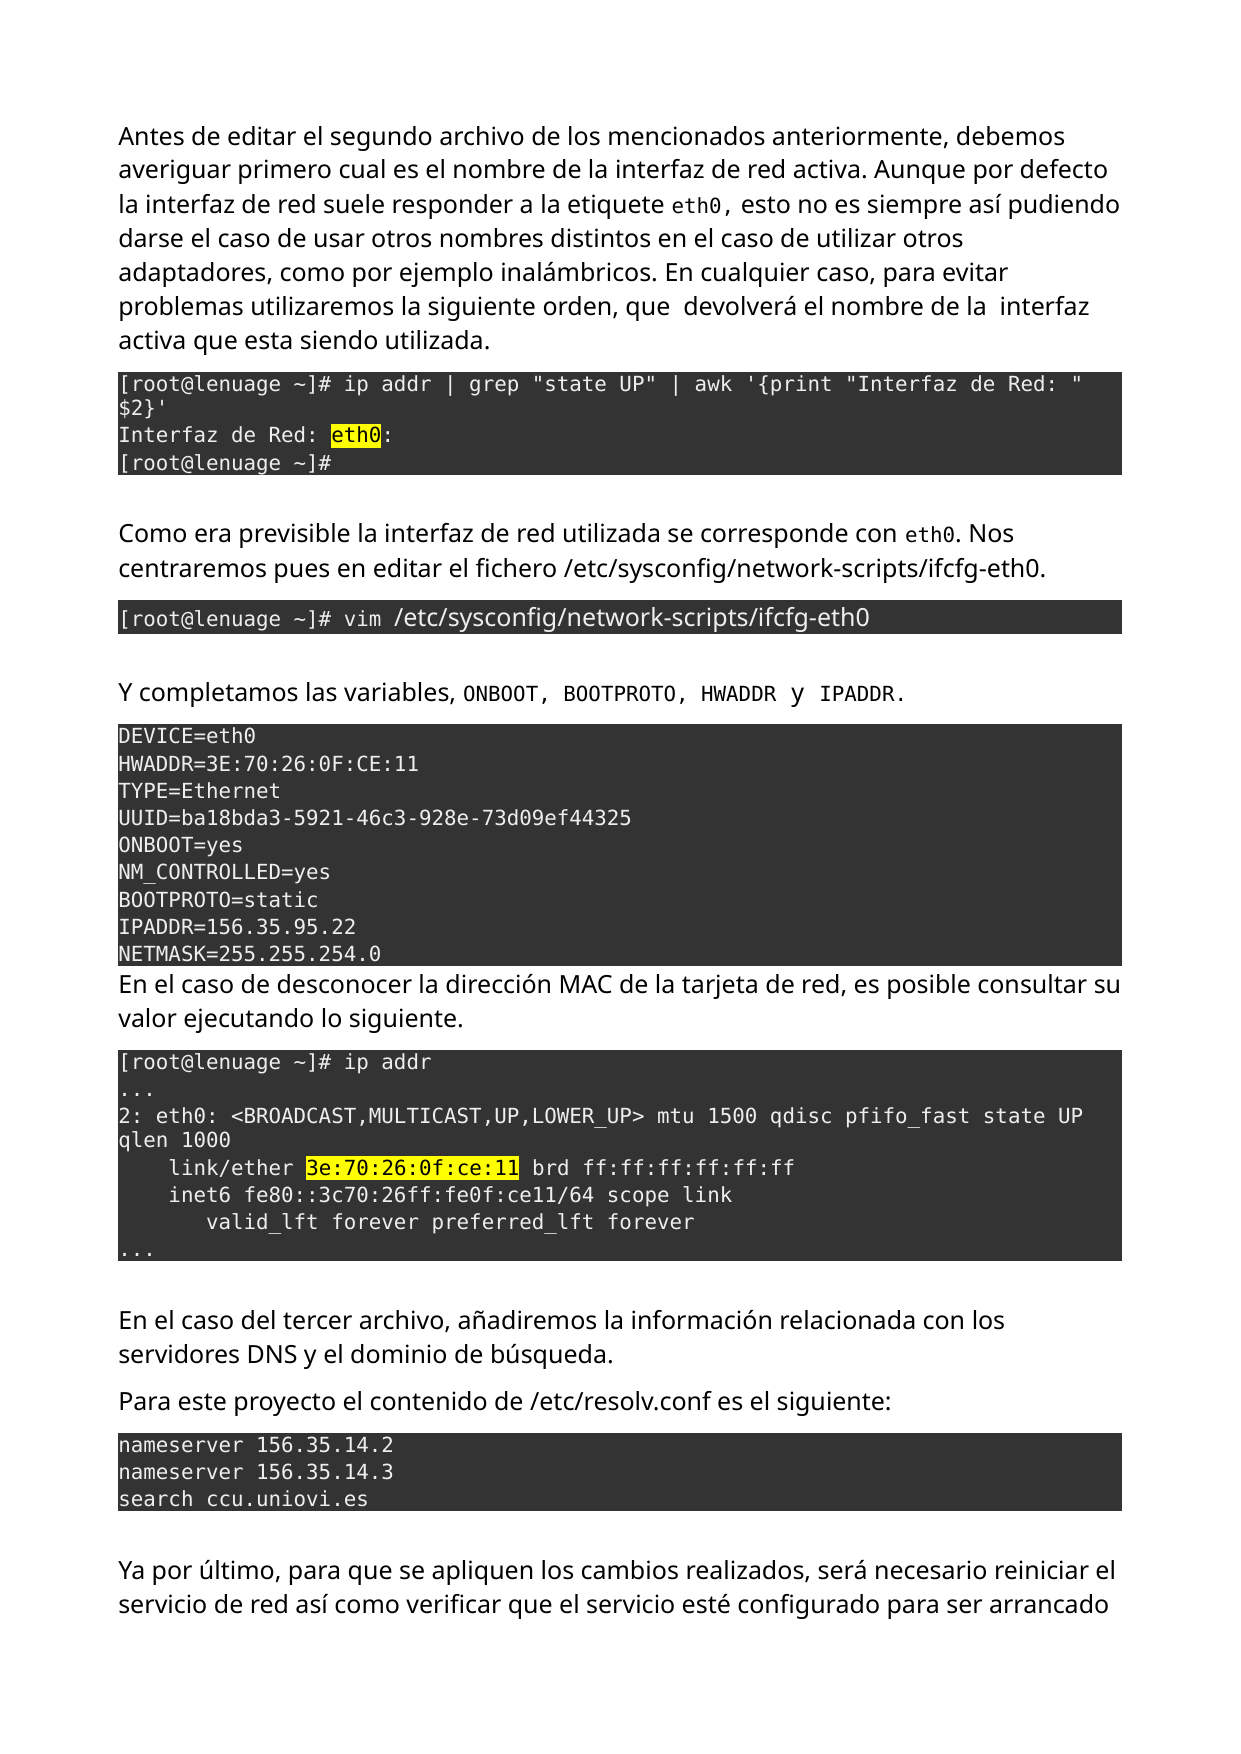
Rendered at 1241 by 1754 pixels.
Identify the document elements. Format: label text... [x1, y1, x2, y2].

text DEVICE=eth0 [118, 724, 1122, 749]
text link/ether 3e:70:26:0f:ce:11 brd ff:ff:ff:ff:ff:ff [118, 1156, 1122, 1180]
text Antes de editar el segundo archivo de los mencionados anteriormente, debemos averiguar primero cual es el nombre de la interfaz de red activa. Aunque por defecto la interfaz de red suele responder a la etiquete eth0, esto no es siempre así pudiendo darse el caso de usar otros nombres distintos en el caso de utilizar otros adaptadores, como por ejemplo inalámbricos. En cualquier caso, para evitar problemas utilizaremos la siguiente orden, que devolverá el nombre de la interfaz activa que esta siendo utilizada. [118, 118, 1122, 357]
text En el caso de desconocer la dirección MAC de la tarjeta de red, es posible consultar su valor ejecutando lo siguiente. [118, 966, 1122, 1034]
text nameserver 156.35.14.3 [118, 1460, 1122, 1484]
text Y completamos las variables, ONBOOT, BOOTPROTO, HWADDR y IPADDR. [118, 675, 1122, 709]
text HWADDR=3E:70:26:0F:CE:11 [118, 752, 1122, 776]
text [root@lenuage ~]# ip addr | grep "state UP" | awk '{print "Interfaz de Red: " $2}' [118, 372, 1122, 421]
text nameserver 156.35.14.2 [118, 1433, 1122, 1457]
text Ya por último, para que se apliquen los cambios realizados, será necesario reiniciar el servicio de red así como verificar que el servicio esté configurado para ser arrancado [118, 1553, 1122, 1621]
text ... [118, 1077, 1122, 1101]
text [root@lenuage ~]# vim /etc/sysconfig/network-scripts/ifcfg-eth0 [118, 600, 1122, 634]
text ... [118, 1237, 1122, 1261]
text inet6 fe80::3c70:26ff:fe0f:ce11/64 scope link [118, 1183, 1122, 1207]
text En el caso del tercer archivo, añadiremos la información relacionada con los servidores DNS y el dominio de búsqueda. [118, 1303, 1122, 1371]
text NETMASK=255.255.254.0 [118, 942, 1122, 966]
text 2: eth0: <BROADCAST,MULTICAST,UP,LOWER_UP> mtu 1500 qdisc pfifo_fast state UP qlen 1000 [118, 1104, 1122, 1153]
text [root@lenuage ~]# [118, 451, 1122, 475]
text TYPE=Ethernet [118, 779, 1122, 803]
text Interfaz de Red: eth0: [118, 423, 1122, 448]
text BOOTPROTO=static [118, 888, 1122, 912]
text ONBOOT=yes [118, 833, 1122, 857]
text Como era previsible la interfaz de red utilizada se corresponde con eth0. Nos centraremos pues en editar el fichero /etc/sysconfig/network-scripts/ifcfg-eth0. [118, 516, 1122, 584]
text valid_lft forever preferred_lft forever [118, 1210, 1122, 1234]
text NM_CONTROLLED=yes [118, 860, 1122, 885]
text UUID=ba18bda3-5921-46c3-928e-73d09ef44325 [118, 806, 1122, 830]
text IPADDR=156.35.95.22 [118, 915, 1122, 939]
text Para este proyecto el contenido de /etc/resolv.conf es el siguiente: [118, 1383, 1122, 1417]
text search ccu.uniovi.es [118, 1487, 1122, 1511]
text [root@lenuage ~]# ip addr [118, 1050, 1122, 1074]
